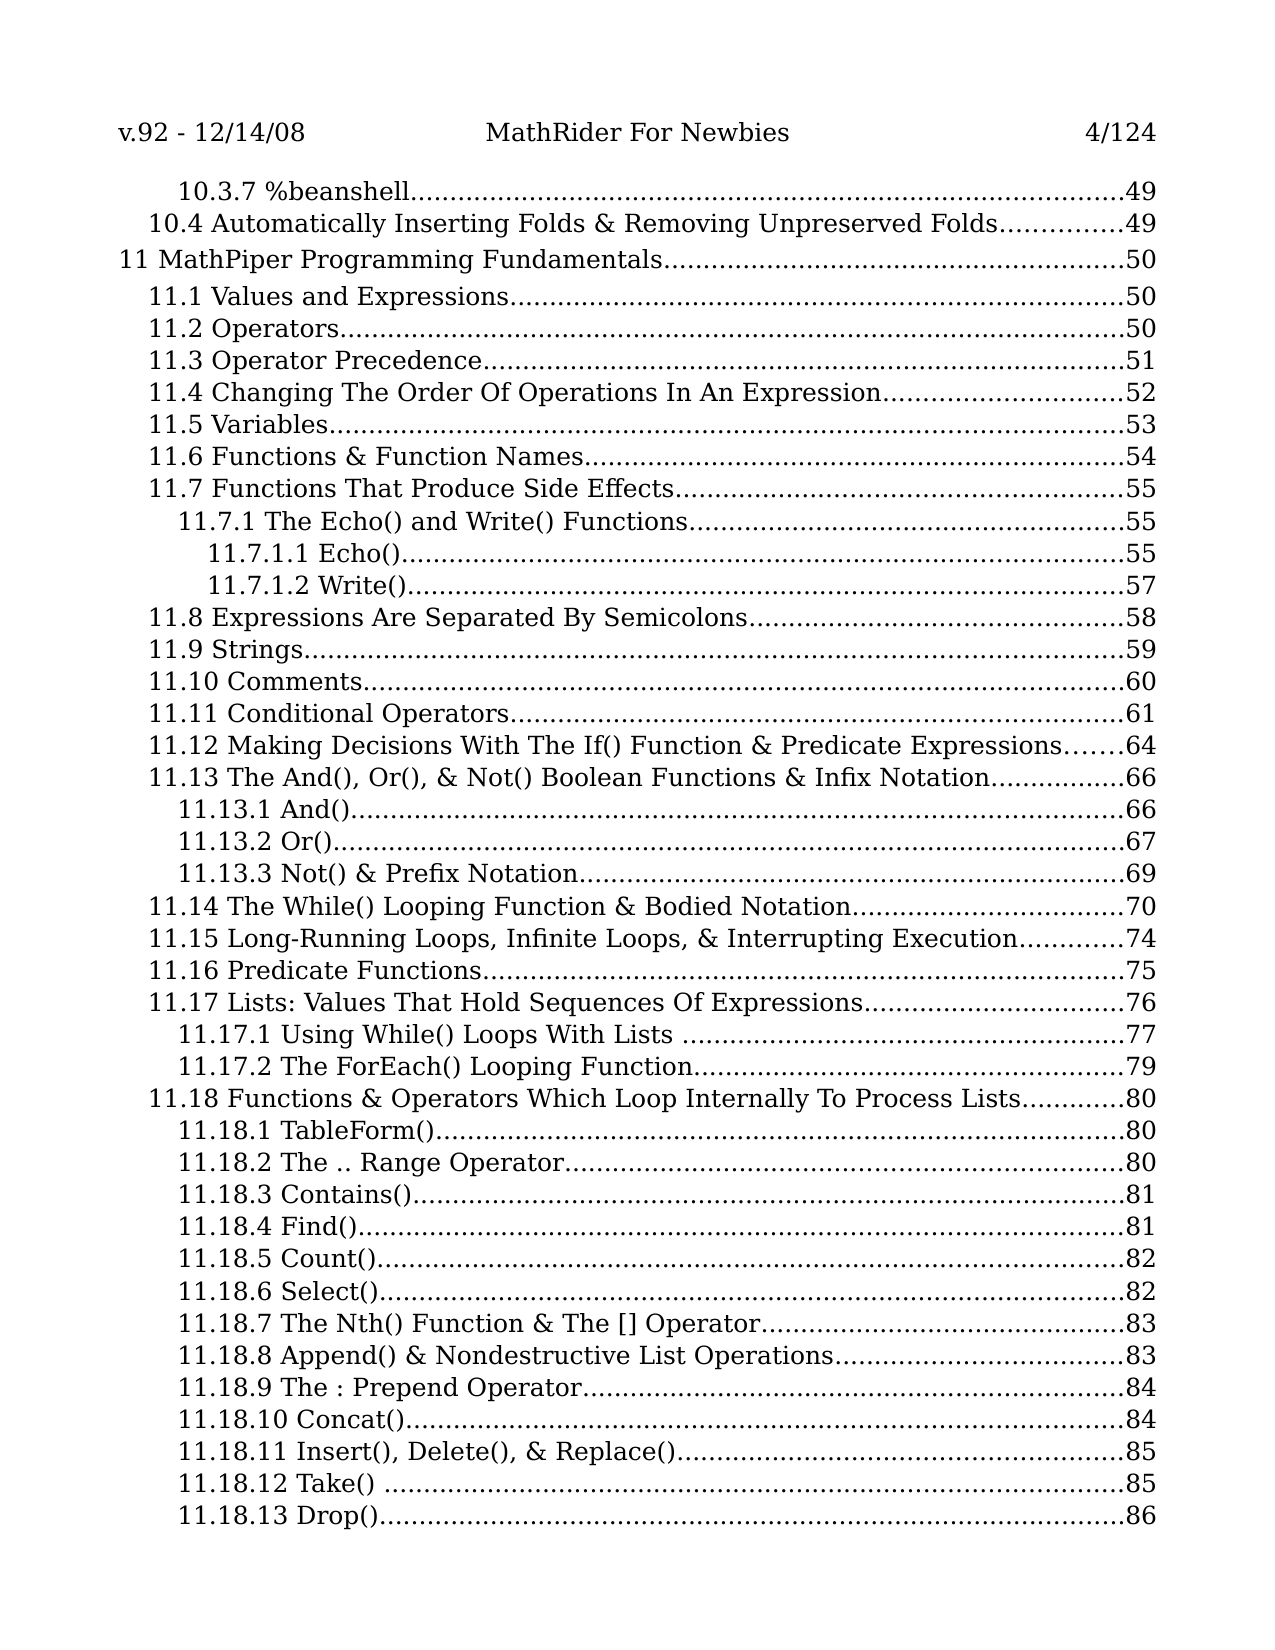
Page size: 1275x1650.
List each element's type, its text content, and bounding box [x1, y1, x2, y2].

text 11 MathPiper Programming Fundamentals 50 [118, 246, 1157, 275]
text 11.17 Lists: Values That Hold Sequences Of Expressions 76 [148, 988, 1157, 1017]
text 11.18.6 Select() 82 [177, 1277, 1157, 1306]
text 11.7.1 The Echo() and Write() Functions 55 [177, 507, 1157, 536]
text 11.14 The While() Looping Function & Bodied Notation 70 [148, 892, 1157, 921]
text 11.18.1 TableForm() 80 [177, 1116, 1157, 1146]
text 11.1 Values and Expressions 50 [148, 282, 1157, 311]
text 11.13.1 And() 66 [177, 796, 1157, 825]
text 11.18.8 Append() & Nondestructive List Operations 83 [177, 1341, 1157, 1370]
text 11.4 Changing The Order Of Operations In An Expression 52 [148, 378, 1157, 408]
text 11.18.7 The Nth() Function & The [] Operator 83 [177, 1309, 1157, 1338]
text 11.18.3 Contains() 81 [177, 1181, 1157, 1210]
text 11.18.9 The : Prepend Operator 84 [177, 1373, 1157, 1402]
text 11.18 Functions & Operators Which Loop Internally To Process Lists 80 [148, 1084, 1157, 1113]
text 11.17.2 The ForEach() Looping Function 79 [177, 1052, 1157, 1081]
text 11.18.5 Count() 82 [177, 1245, 1157, 1274]
text 11.16 Predicate Functions 75 [148, 956, 1157, 985]
text 11.6 Functions & Function Names 54 [148, 443, 1157, 472]
text 11.5 Variables 53 [148, 411, 1157, 440]
text 10.4 Automatically Inserting Folds & Removing Unpreserved Folds 49 [148, 209, 1157, 238]
text 11.13.2 Or() 67 [177, 828, 1157, 857]
text 11.12 Making Decisions With The If() Function & Predicate Expressions 64 [148, 731, 1157, 761]
text 11.18.2 The .. Range Operator 80 [177, 1148, 1157, 1178]
text 11.18.12 Take() 85 [177, 1469, 1157, 1498]
text 11.7.1.1 Echo() 55 [207, 539, 1157, 568]
text 11.7.1.2 Write() 57 [207, 571, 1157, 600]
text 11.7 Functions That Produce Side Effects 55 [148, 475, 1157, 504]
text 11.18.10 Concat() 84 [177, 1405, 1157, 1434]
text 11.3 Operator Precedence 51 [148, 346, 1157, 376]
text 11.11 Conditional Operators 61 [148, 699, 1157, 728]
text 11.8 Expressions Are Separated By Semicolons 58 [148, 603, 1157, 632]
text 11.18.11 Insert(), Delete(), & Replace() 85 [177, 1437, 1157, 1466]
text 11.15 Long-Running Loops, Infinite Loops, & Interrupting Execution 74 [148, 924, 1157, 953]
text 11.18.4 Find() 81 [177, 1213, 1157, 1242]
text 11.9 Strings 59 [148, 635, 1157, 664]
text 10.3.7 %beanshell 49 [177, 177, 1157, 206]
text 11.13.3 Not() & Prefix Notation 69 [177, 860, 1157, 889]
text 11.10 Comments 60 [148, 667, 1157, 696]
text 11.17.1 Using While() Loops With Lists 77 [177, 1020, 1157, 1049]
text 11.13 The And(), Or(), & Not() Boolean Functions & Infix Notation 66 [148, 763, 1157, 793]
text 11.2 Operators 50 [148, 314, 1157, 343]
text 11.18.13 Drop() 86 [177, 1501, 1157, 1531]
